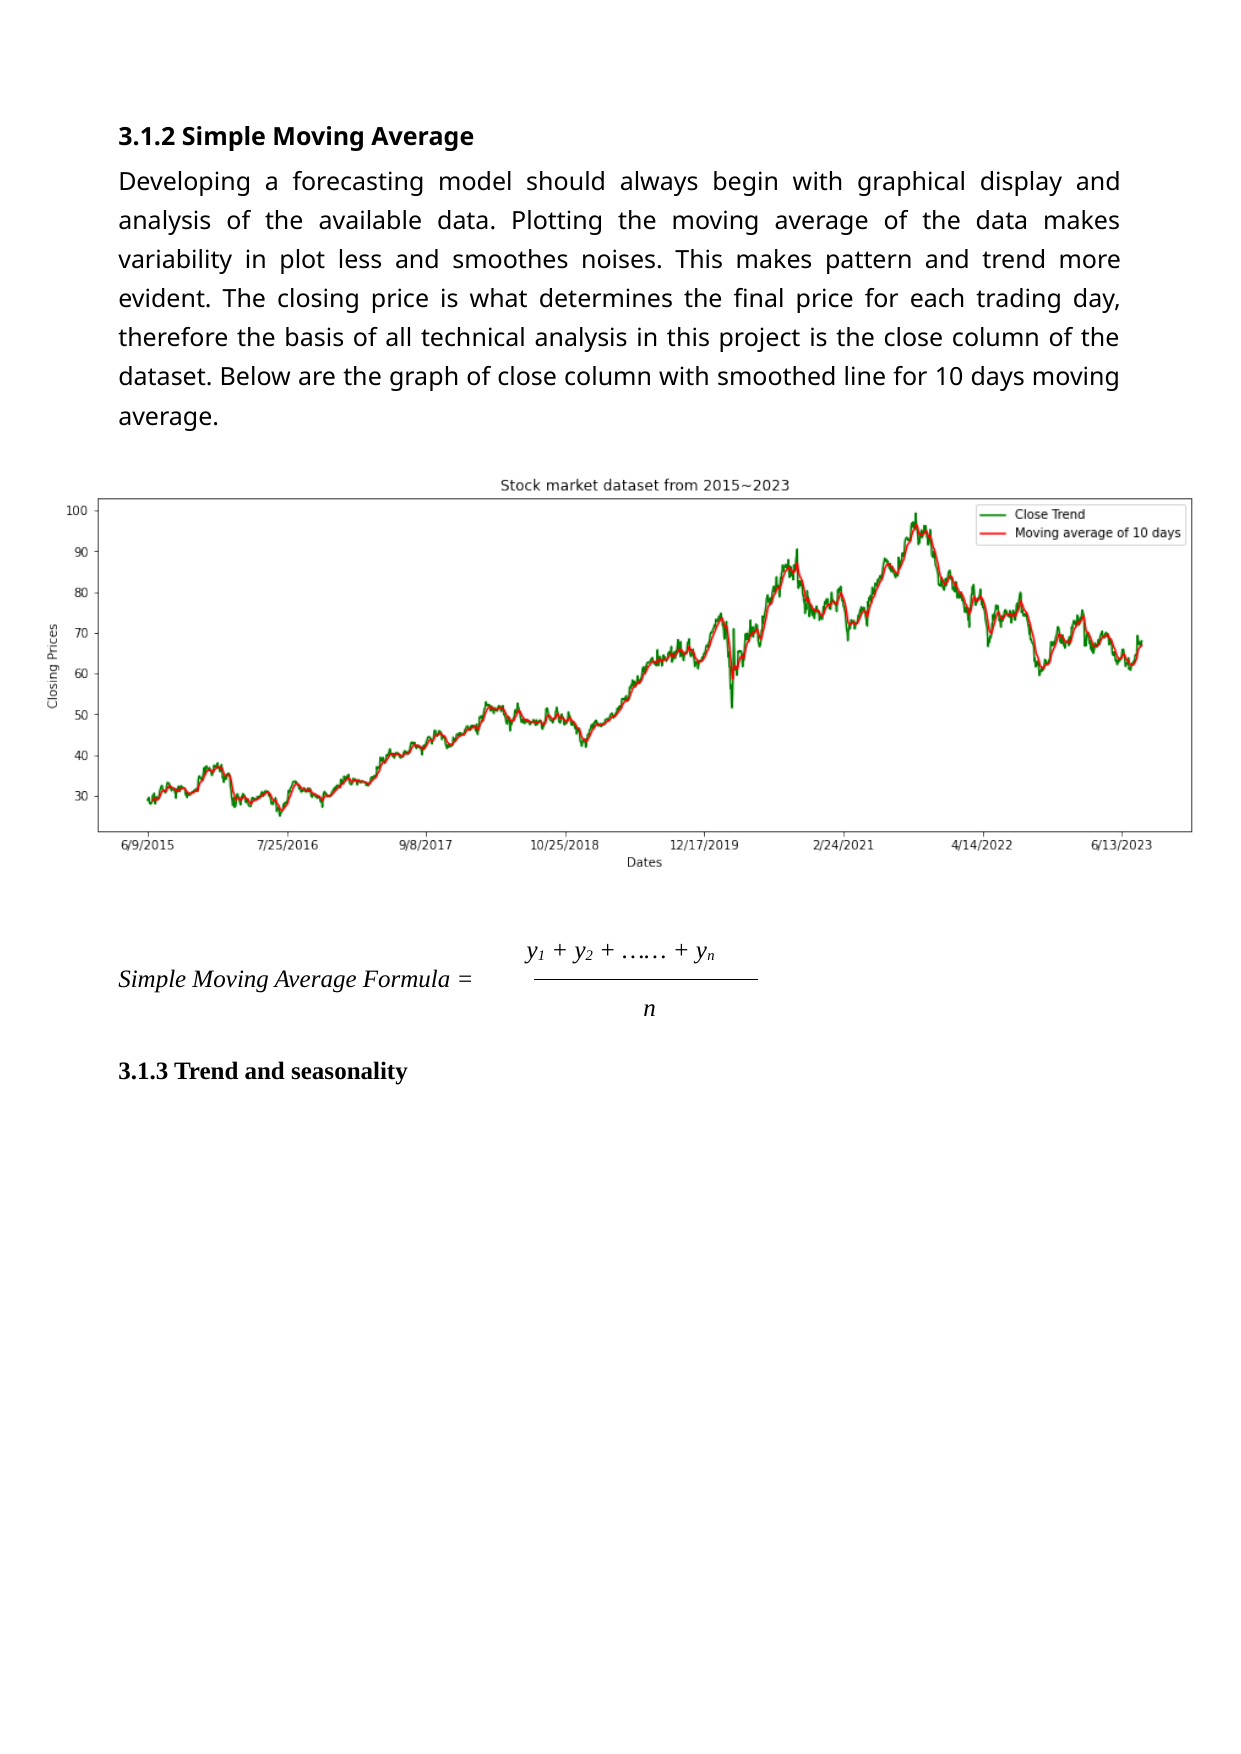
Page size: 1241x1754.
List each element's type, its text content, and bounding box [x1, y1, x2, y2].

text Developing a forecasting model should always begin with graphical display and analysis of the available data. Plotting the moving average of the data makes variability in plot less and smoothes noises. This makes pattern and trend more evident. The closing price is what determines the final price for each trading day, therefore the basis of all technical analysis in this project is the close column of the dataset. Below are the graph of close column with smoothed line for 10 days moving average. [118, 163, 1122, 432]
picture [41, 470, 1200, 878]
text Simple Moving Average Formula = [118, 964, 1122, 993]
text 3.1.2 Simple Moving Average [118, 118, 1122, 152]
text n [351, 993, 1122, 1021]
text y1 + y2 + …… + yn [351, 935, 1122, 964]
text 3.1.3 Trend and seasonality [118, 1056, 1122, 1085]
